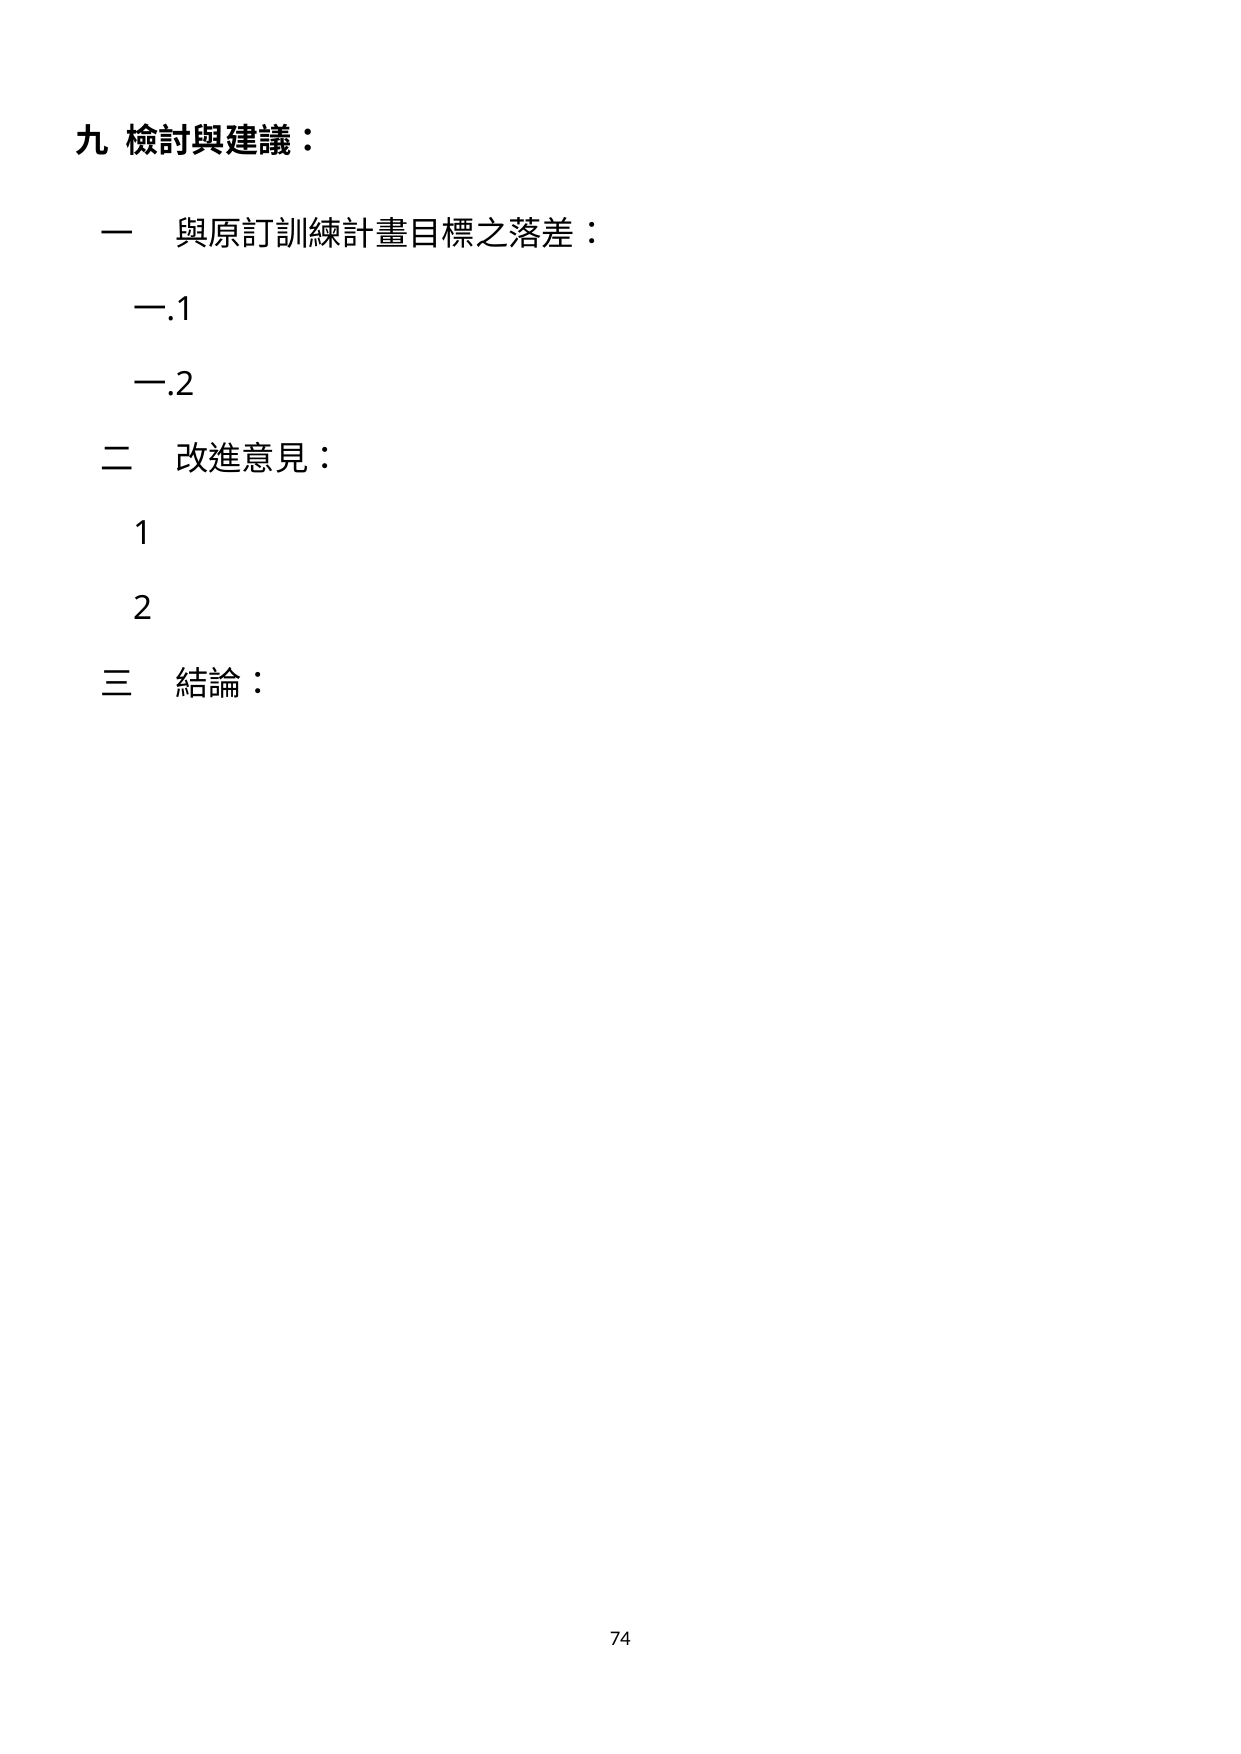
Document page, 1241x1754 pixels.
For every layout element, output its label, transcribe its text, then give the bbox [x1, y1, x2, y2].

list 與原訂訓練計畫目標之落差： [100, 194, 1165, 269]
list 檢討與建議： [75, 100, 1165, 175]
list 改進意見： [100, 419, 1165, 494]
list 結論： [100, 644, 1165, 719]
